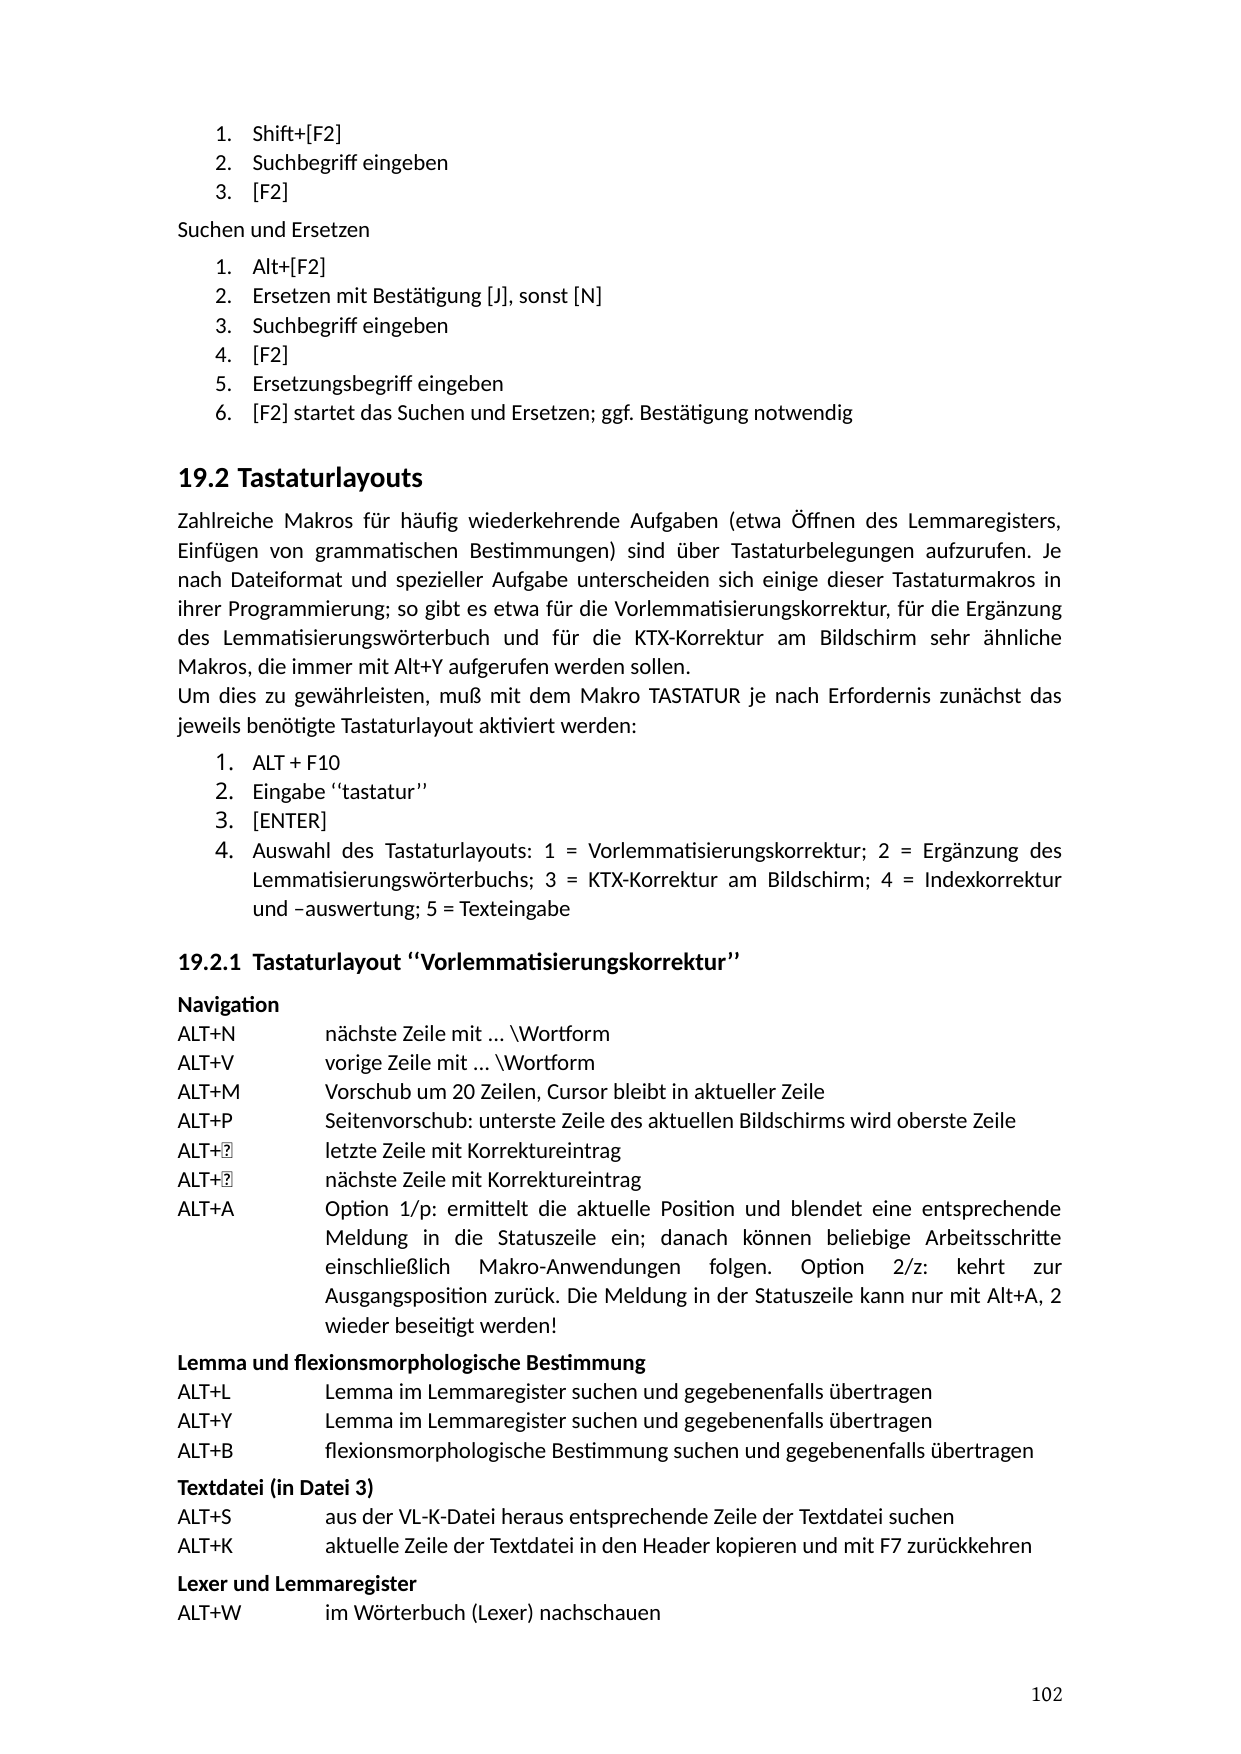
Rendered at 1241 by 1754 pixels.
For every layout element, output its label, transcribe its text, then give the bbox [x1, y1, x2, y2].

list Eingabe ‘‘tastatur’’ [215, 776, 1063, 806]
subtitle Textdatei (in Datei 3) [177, 1472, 1063, 1501]
list ALT+L Lemma im Lemmaregister suchen und gegebenenfalls übertragen [177, 1376, 1063, 1406]
list ALT+V vorige Zeile mit ... \Wortform [177, 1047, 1063, 1076]
list ALT+W im Wörterbuch (Lexer) nachschauen [177, 1597, 1063, 1626]
text Suchen und Ersetzen [177, 214, 1063, 243]
subtitle Tastaturlayout ‘‘Vorlemmatisierungskorrektur’’ [177, 947, 1063, 976]
list ALT+K aktuelle Zeile der Textdatei in den Header kopieren und mit F7 zurückkehren [177, 1531, 1063, 1560]
list [F2] [215, 339, 1063, 368]
subtitle Navigation [177, 989, 1063, 1018]
list Suchbegriff eingeben [215, 147, 1063, 176]
list ALT+B flexionsmorphologische Bestimmung suchen und gegebenenfalls übertragen [177, 1435, 1063, 1464]
list Shift+[F2] [215, 118, 1063, 147]
list Auswahl des Tastaturlayouts: 1 = Vorlemmatisierungskorrektur; 2 = Ergänzung des Lemmatisierungswörterbuchs; 3 = KTX-Korrektur am Bildschirm; 4 = Indexkorrektur und –auswertung; 5 = Texteingabe [215, 835, 1063, 922]
list ALT+P Seitenvorschub: unterste Zeile des aktuellen Bildschirms wird oberste Zeile [177, 1106, 1063, 1135]
text Zahlreiche Makros für häufig wiederkehrende Aufgaben (etwa Öffnen des Lemmaregisters, Einfügen von grammatischen Bestimmungen) sind über Tastaturbelegungen aufzurufen. Je nach Dateiformat und spezieller Aufgabe unterscheiden sich einige dieser Tastaturmakros in ihrer Programmierung; so gibt es etwa für die Vorlemmatisierungskorrektur, für die Ergänzung des Lemmatisierungswörterbuch und für die KTX-Korrektur am Bildschirm sehr ähnliche Makros, die immer mit Alt+Y aufgerufen werden sollen. [177, 506, 1063, 681]
subtitle Tastaturlayouts [177, 464, 1063, 493]
text Um dies zu gewährleisten, muß mit dem Makro TASTATUR je nach Erfordernis zunächst das jeweils benötigte Tastaturlayout aktiviert werden: [177, 681, 1063, 739]
list ALT+M Vorschub um 20 Zeilen, Cursor bleibt in aktueller Zeile [177, 1076, 1063, 1106]
list ALT+S aus der VL-K-Datei heraus entsprechende Zeile der Textdatei suchen [177, 1501, 1063, 1531]
list ALT+ letzte Zeile mit Korrektureintrag [177, 1135, 1063, 1164]
list ALT+Y Lemma im Lemmaregister suchen und gegebenenfalls übertragen [177, 1406, 1063, 1435]
list [ENTER] [215, 806, 1063, 835]
list ALT+A Option 1/p: ermittelt die aktuelle Position und blendet eine entsprechende Meldung in die Statuszeile ein; danach können beliebige Arbeitsschritte einschließlich Makro-Anwendungen folgen. Option 2/z: kehrt zur Ausgangsposition zurück. Die Meldung in der Statuszeile kann nur mit Alt+A, 2 wieder beseitigt werden! [177, 1193, 1063, 1339]
list Ersetzungsbegriff eingeben [215, 368, 1063, 397]
list ALT+N nächste Zeile mit ... \Wortform [177, 1018, 1063, 1047]
list ALT + F10 [215, 747, 1063, 776]
list ALT+ nächste Zeile mit Korrektureintrag [177, 1164, 1063, 1193]
subtitle Lemma und flexionsmorphologische Bestimmung [177, 1347, 1063, 1376]
subtitle Lexer und Lemmaregister [177, 1568, 1063, 1597]
list Suchbegriff eingeben [215, 310, 1063, 339]
list Alt+[F2] [215, 251, 1063, 281]
list [F2] startet das Suchen und Ersetzen; ggf. Bestätigung notwendig [215, 397, 1063, 426]
list [F2] [215, 176, 1063, 206]
list Ersetzen mit Bestätigung [J], sonst [N] [215, 281, 1063, 310]
